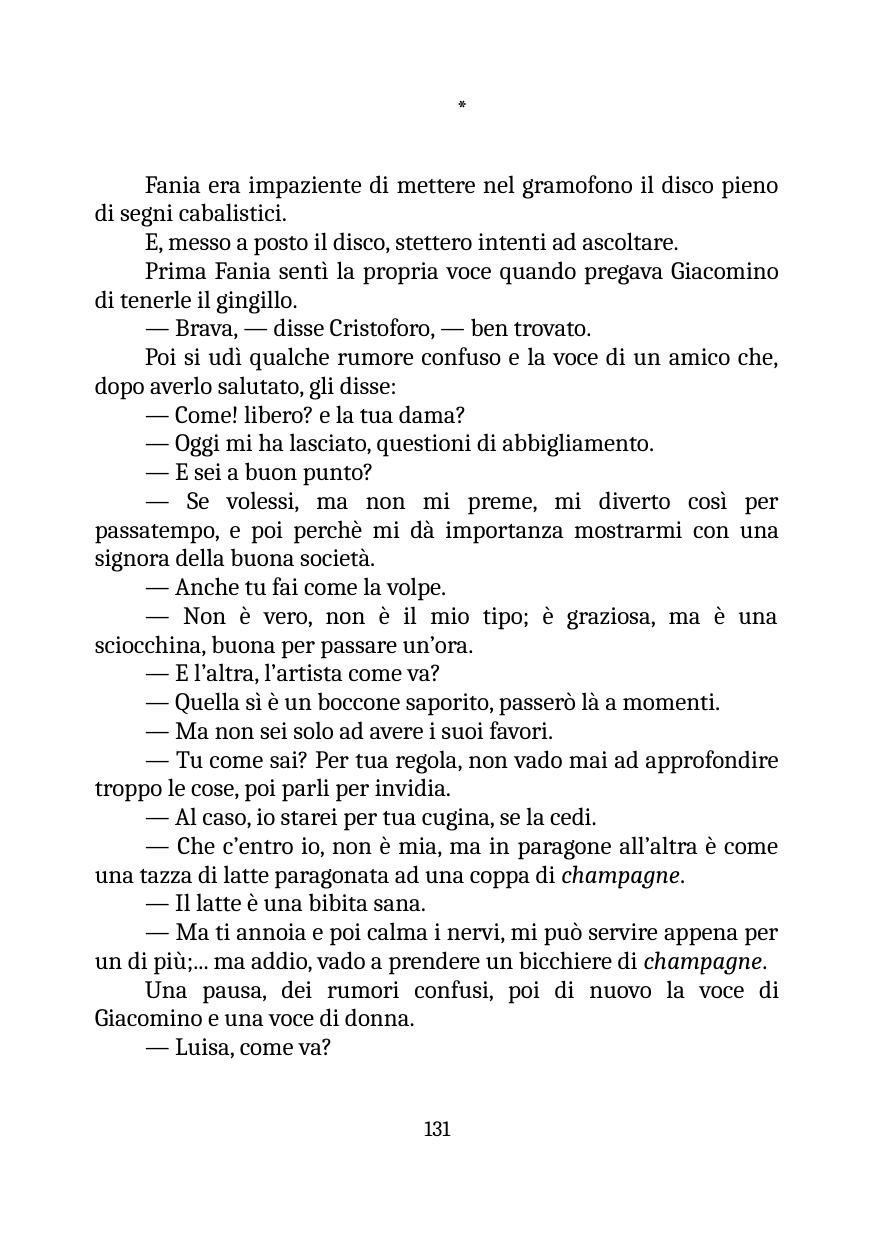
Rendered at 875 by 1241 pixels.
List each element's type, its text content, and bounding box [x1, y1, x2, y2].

text — Tu come sai? Per tua regola, non vado mai ad approfondire troppo le cose, poi parli per invidia. [94, 746, 779, 803]
text — Non è vero, non è il mio tipo; è graziosa, ma è una sciocchina, buona per passare un’ora. [94, 602, 779, 659]
text — Ma ti annoia e poi calma i nervi, mi può servire appena per un di più;... ma addio, vado a prendere un bicchiere di champagne. [94, 918, 779, 976]
text — Al caso, io starei per tua cugina, se la cedi. [94, 803, 779, 832]
text — Come! libero? e la tua dama? [94, 401, 779, 429]
text — Oggi mi ha lasciato, questioni di abbigliamento. [94, 429, 779, 458]
text Fania era impaziente di mettere nel gramofono il disco pieno di segni cabalistici. [94, 171, 779, 228]
text E, messo a posto il disco, stettero intenti ad ascoltare. [94, 228, 779, 257]
text — Luisa, come va? [94, 1033, 779, 1062]
text — Brava, — disse Cristoforo, — ben trovato. [94, 314, 779, 343]
text — Il latte è una bibita sana. [94, 889, 779, 918]
text Una pausa, dei rumori confusi, poi di nuovo la voce di Giacomino e una voce di donna. [94, 976, 779, 1033]
text — Ma non sei solo ad avere i suoi favori. [94, 717, 779, 746]
text — Quella sì è un boccone saporito, passerò là a momenti. [94, 688, 779, 717]
text — E l’altra, l’artista come va? [94, 659, 779, 688]
text — Anche tu fai come la volpe. [94, 573, 779, 602]
text — Se volessi, ma non mi preme, mi diverto così per passatempo, e poi perchè mi dà importanza mostrarmi con una signora della buona società. [94, 487, 779, 573]
text Poi si udì qualche rumore confuso e la voce di un amico che, dopo averlo salutato, gli disse: [94, 343, 779, 401]
text — Che c’entro io, non è mia, ma in paragone all’altra è come una tazza di latte paragonata ad una coppa di champagne. [94, 832, 779, 889]
text Prima Fania sentì la propria voce quando pregava Giacomino di tenerle il gingillo. [94, 257, 779, 314]
text * [94, 94, 779, 123]
text — E sei a buon punto? [94, 458, 779, 487]
